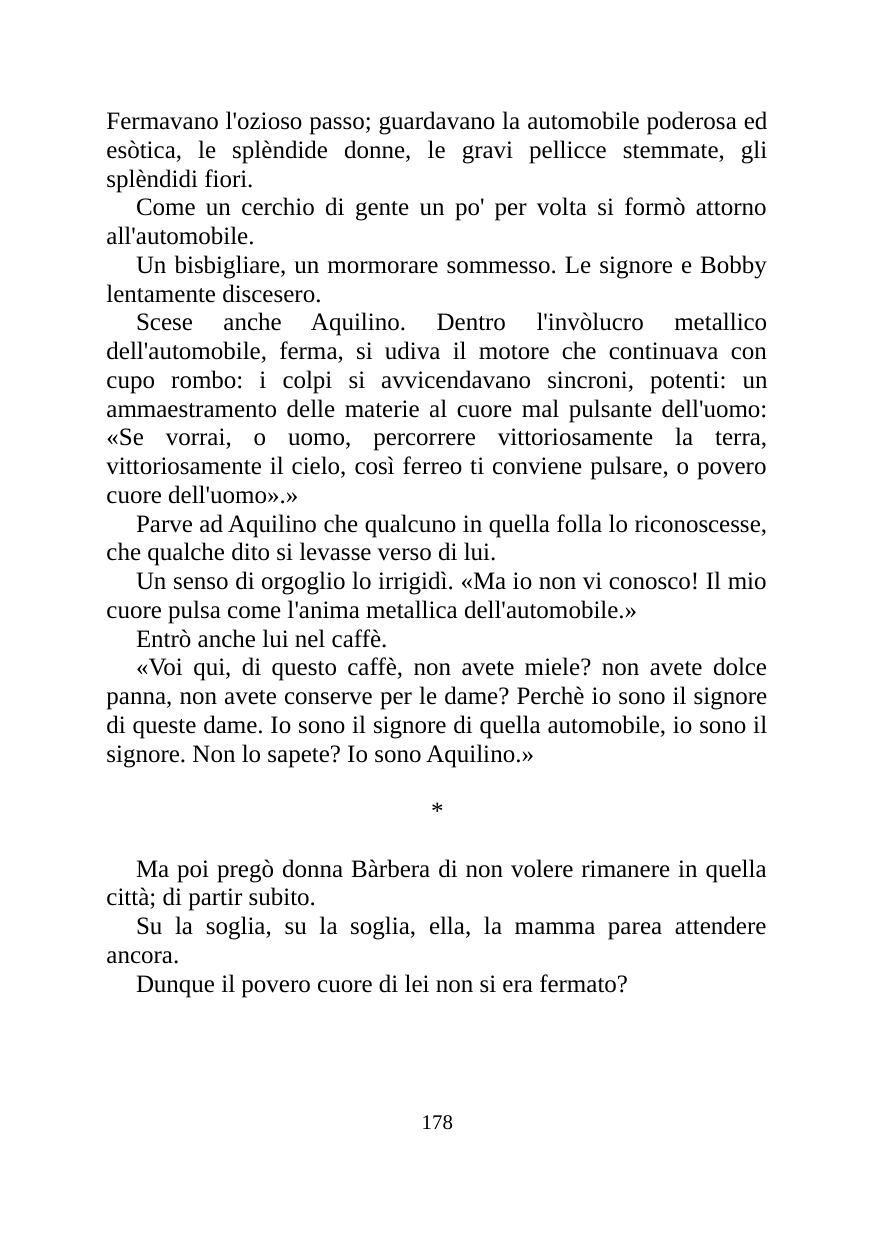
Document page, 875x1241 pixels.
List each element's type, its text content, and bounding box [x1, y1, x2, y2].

text Su la soglia, su la soglia, ella, la mamma parea attendere ancora. [106, 911, 768, 969]
text Come un cerchio di gente un po' per volta si formò attorno all'automobile. [106, 192, 768, 250]
text Un senso di orgoglio lo irrigidì. «Ma io non vi conosco! Il mio cuore pulsa come l'anima metallica dell'automobile.» [106, 566, 768, 624]
text Dunque il povero cuore di lei non si era fermato? [106, 969, 768, 997]
text Entrò anche lui nel caffè. [106, 624, 768, 652]
text Scese anche Aquilino. Dentro l'invòlucro metallico dell'automobile, ferma, si udiva il motore che continuava con cupo rombo: i colpi si avvicendavano sincroni, potenti: un ammaestramento delle materie al cuore mal pulsante dell'uomo: «Se vorrai, o uomo, percorrere vittoriosamente la terra, vittoriosamente il cielo, così ferreo ti conviene pulsare, o povero cuore dell'uomo».» [106, 307, 768, 509]
text Un bisbigliare, un mormorare sommesso. Le signore e Bobby lentamente discesero. [106, 250, 768, 307]
text «Voi qui, di questo caffè, non avete miele? non avete dolce panna, non avete conserve per le dame? Perchè io sono il signore di queste dame. Io sono il signore di quella automobile, io sono il signore. Non lo sapete? Io sono Aquilino.» [106, 652, 768, 767]
text Fermavano l'ozioso passo; guardavano la automobile poderosa ed esòtica, le splèndide donne, le gravi pellicce stemmate, gli splèndidi fiori. [106, 106, 768, 192]
text Parve ad Aquilino che qualcuno in quella folla lo riconoscesse, che qualche dito si levasse verso di lui. [106, 509, 768, 566]
text * [106, 796, 768, 825]
text Ma poi pregò donna Bàrbera di non volere rimanere in quella città; di partir subito. [106, 854, 768, 911]
